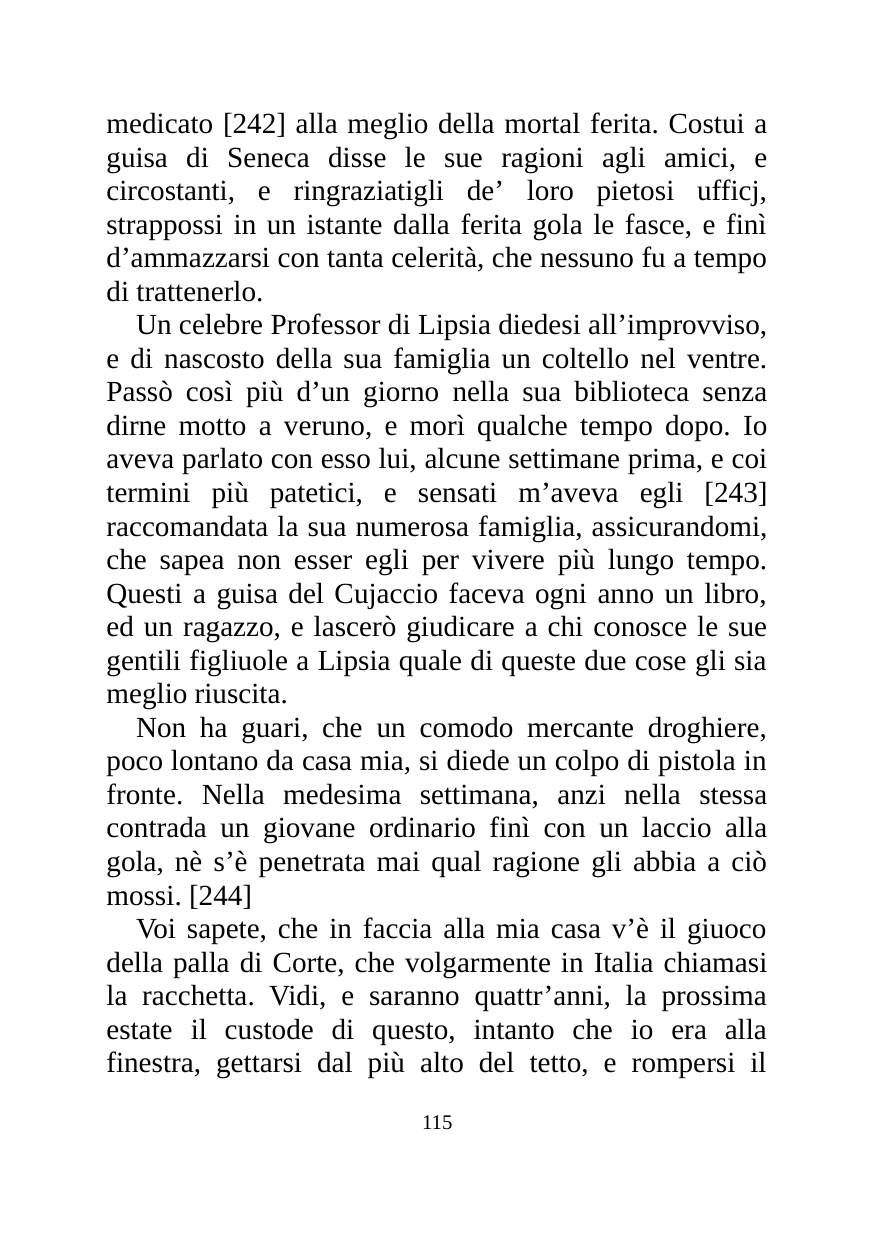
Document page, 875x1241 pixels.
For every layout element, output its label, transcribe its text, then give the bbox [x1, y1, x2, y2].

text medicato [242] alla meglio della mortal ferita. Costui a guisa di Seneca disse le sue ragioni agli amici, e circostanti, e ringraziatigli deʼ loro pietosi ufficj, strappossi in un istante dalla ferita gola le fasce, e finì dʼammazzarsi con tanta celerità, che nessuno fu a tempo di trattenerlo. [106, 106, 768, 307]
text Voi sapete, che in faccia alla mia casa v’è il giuoco della palla di Corte, che volgarmente in Italia chiamasi la racchetta. Vidi, e saranno quattr’anni, la prossima estate il custode di questo, intanto che io era alla finestra, gettarsi dal più alto del tetto, e rompersi il [106, 911, 768, 1079]
text Non ha guari, che un comodo mercante droghiere, poco lontano da casa mia, si diede un colpo di pistola in fronte. Nella medesima settimana, anzi nella stessa contrada un giovane ordinario finì con un laccio alla gola, nè s’è penetrata mai qual ragione gli abbia a ciò mossi. [244] [106, 710, 768, 911]
text Un celebre Professor di Lipsia diedesi allʼimprovviso, e di nascosto della sua famiglia un coltello nel ventre. Passò così più dʼun giorno nella sua biblioteca senza dirne motto a veruno, e morì qualche tempo dopo. Io aveva parlato con esso lui, alcune settimane prima, e coi termini più patetici, e sensati mʼaveva egli [243] raccomandata la sua numerosa famiglia, assicurandomi, che sapea non esser egli per vivere più lungo tempo. Questi a guisa del Cujaccio faceva ogni anno un libro, ed un ragazzo, e lascerò giudicare a chi conosce le sue gentili figliuole a Lipsia quale di queste due cose gli sia meglio riuscita. [106, 307, 768, 710]
